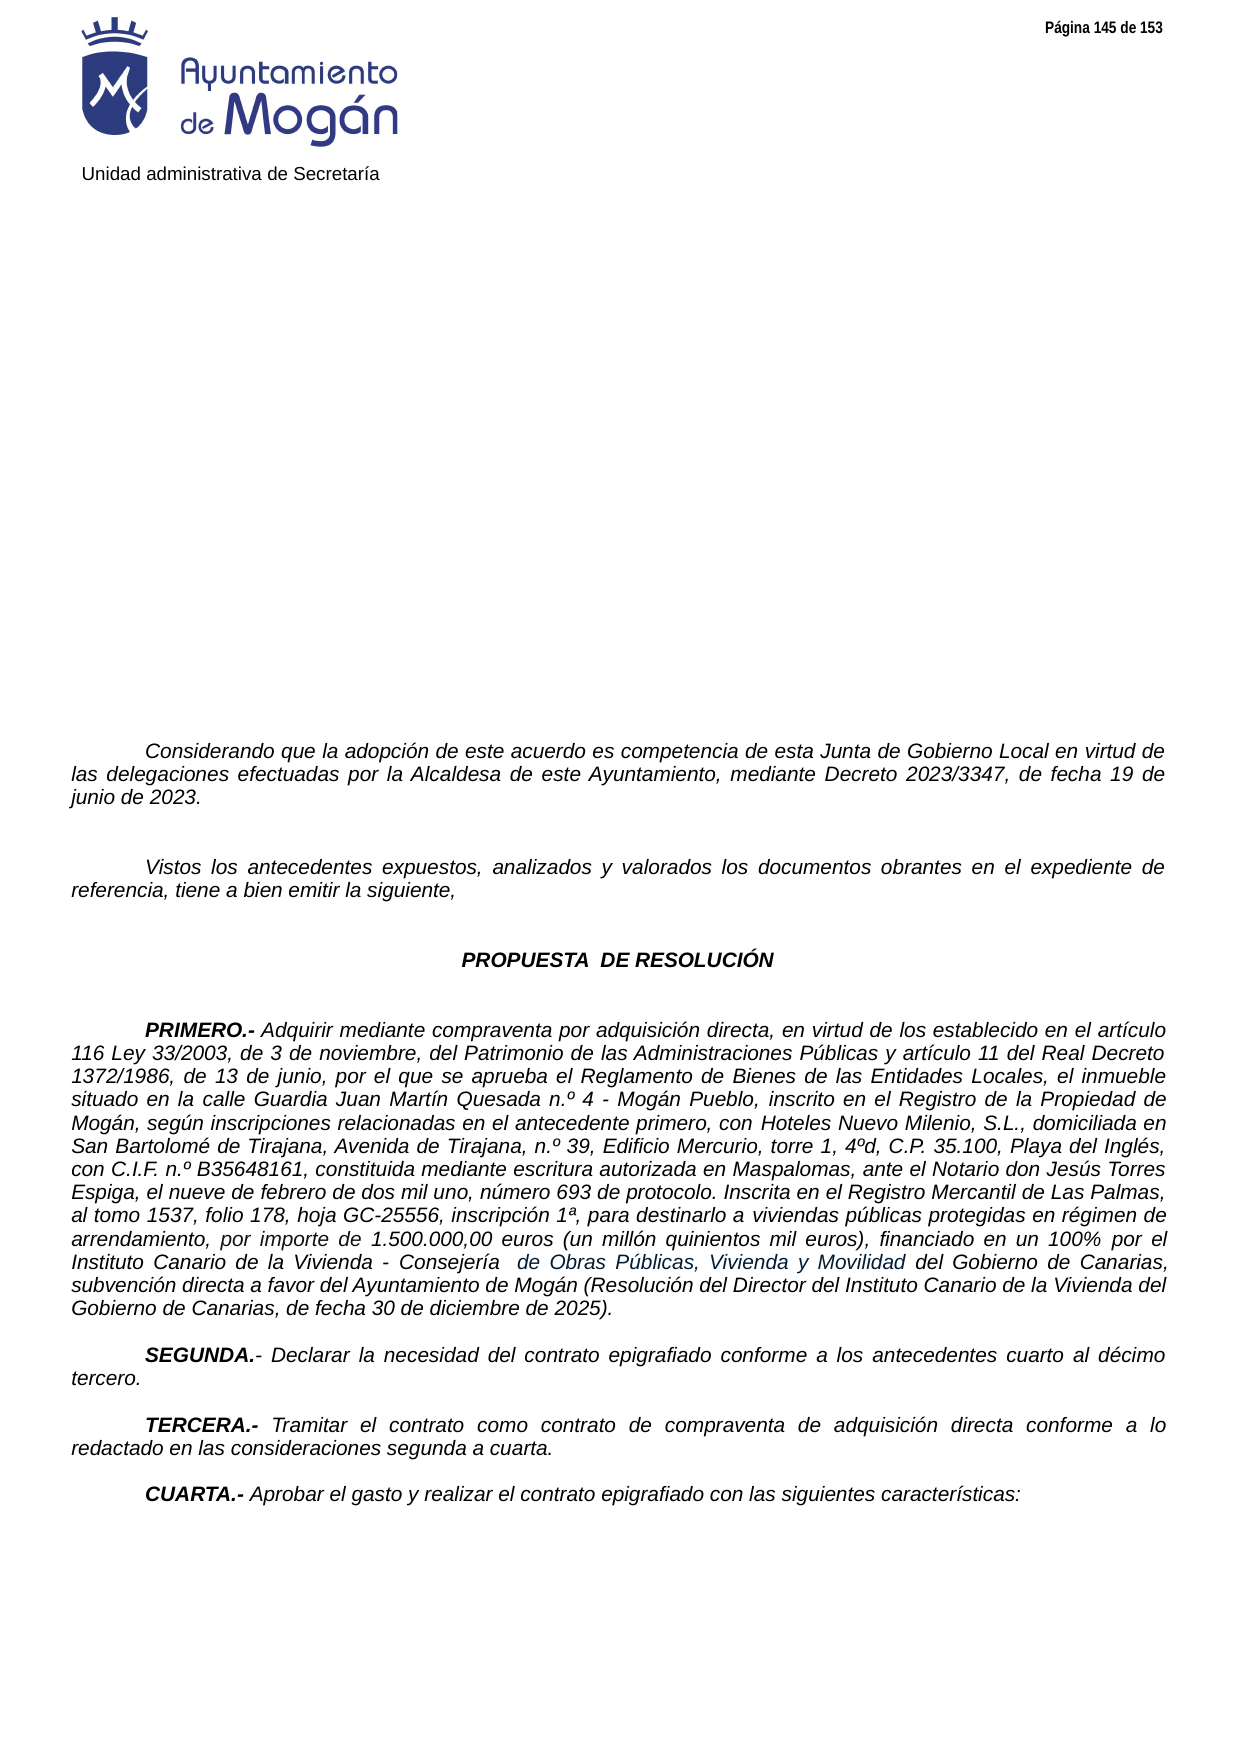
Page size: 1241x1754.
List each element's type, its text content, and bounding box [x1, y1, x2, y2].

text Considerando que la adopción de este acuerdo es competencia de esta Junta de Gobierno Local en virtud de las delegaciones efectuadas por la Alcaldesa de este Ayuntamiento, mediante Decreto 2023/3347, de fecha 19 de junio de 2023. [71, 739, 1169, 809]
text SEGUNDA.- Declarar la necesidad del contrato epigrafiado conforme a los antecedentes cuarto al décimo tercero. [71, 1343, 1169, 1390]
text Vistos los antecedentes expuestos, analizados y valorados los documentos obrantes en el expediente de referencia, tiene a bien emitir la siguiente, [71, 856, 1169, 902]
picture [81, 17, 398, 153]
text CUARTA.- Aprobar el gasto y realizar el contrato epigrafiado con las siguientes características: [71, 1483, 1169, 1506]
text PRIMERO.- Adquirir mediante compraventa por adquisición directa, en virtud de los establecido en el artículo 116 Ley 33/2003, de 3 de noviembre, del Patrimonio de las Administraciones Públicas y artículo 11 del Real Decreto 1372/1986, de 13 de junio, por el que se aprueba el Reglamento de Bienes de las Entidades Locales, el inmueble situado en la calle Guardia Juan Martín Quesada n.º 4 - Mogán Pueblo, inscrito en el Registro de la Propiedad de Mogán, según inscripciones relacionadas en el antecedente primero, con Hoteles Nuevo Milenio, S.L., domiciliada en San Bartolomé de Tirajana, Avenida de Tirajana, n.º 39, Edificio Mercurio, torre 1, 4ºd, C.P. 35.100, Playa del Inglés, con C.I.F. n.º B35648161, constituida mediante escritura autorizada en Maspalomas, ante el Notario don Jesús Torres Espiga, el nueve de febrero de dos mil uno, número 693 de protocolo. Inscrita en el Registro Mercantil de Las Palmas, al tomo 1537, folio 178, hoja GC-25556, inscripción 1ª, para destinarlo a viviendas públicas protegidas en régimen de arrendamiento, por importe de 1.500.000,00 euros (un millón quinientos mil euros), financiado en un 100% por el Instituto Canario de la Vivienda - Consejería de Obras Públicas, Vivienda y Movilidad del Gobierno de Canarias, subvención directa a favor del Ayuntamiento de Mogán (Resolución del Director del Instituto Canario de la Vivienda del Gobierno de Canarias, de fecha 30 de diciembre de 2025). [71, 1018, 1169, 1320]
list PROPUESTA DE RESOLUCIÓN [68, 948, 1169, 972]
text TERCERA.- Tramitar el contrato como contrato de compraventa de adquisición directa conforme a lo redactado en las consideraciones segunda a cuarta. [71, 1413, 1169, 1459]
